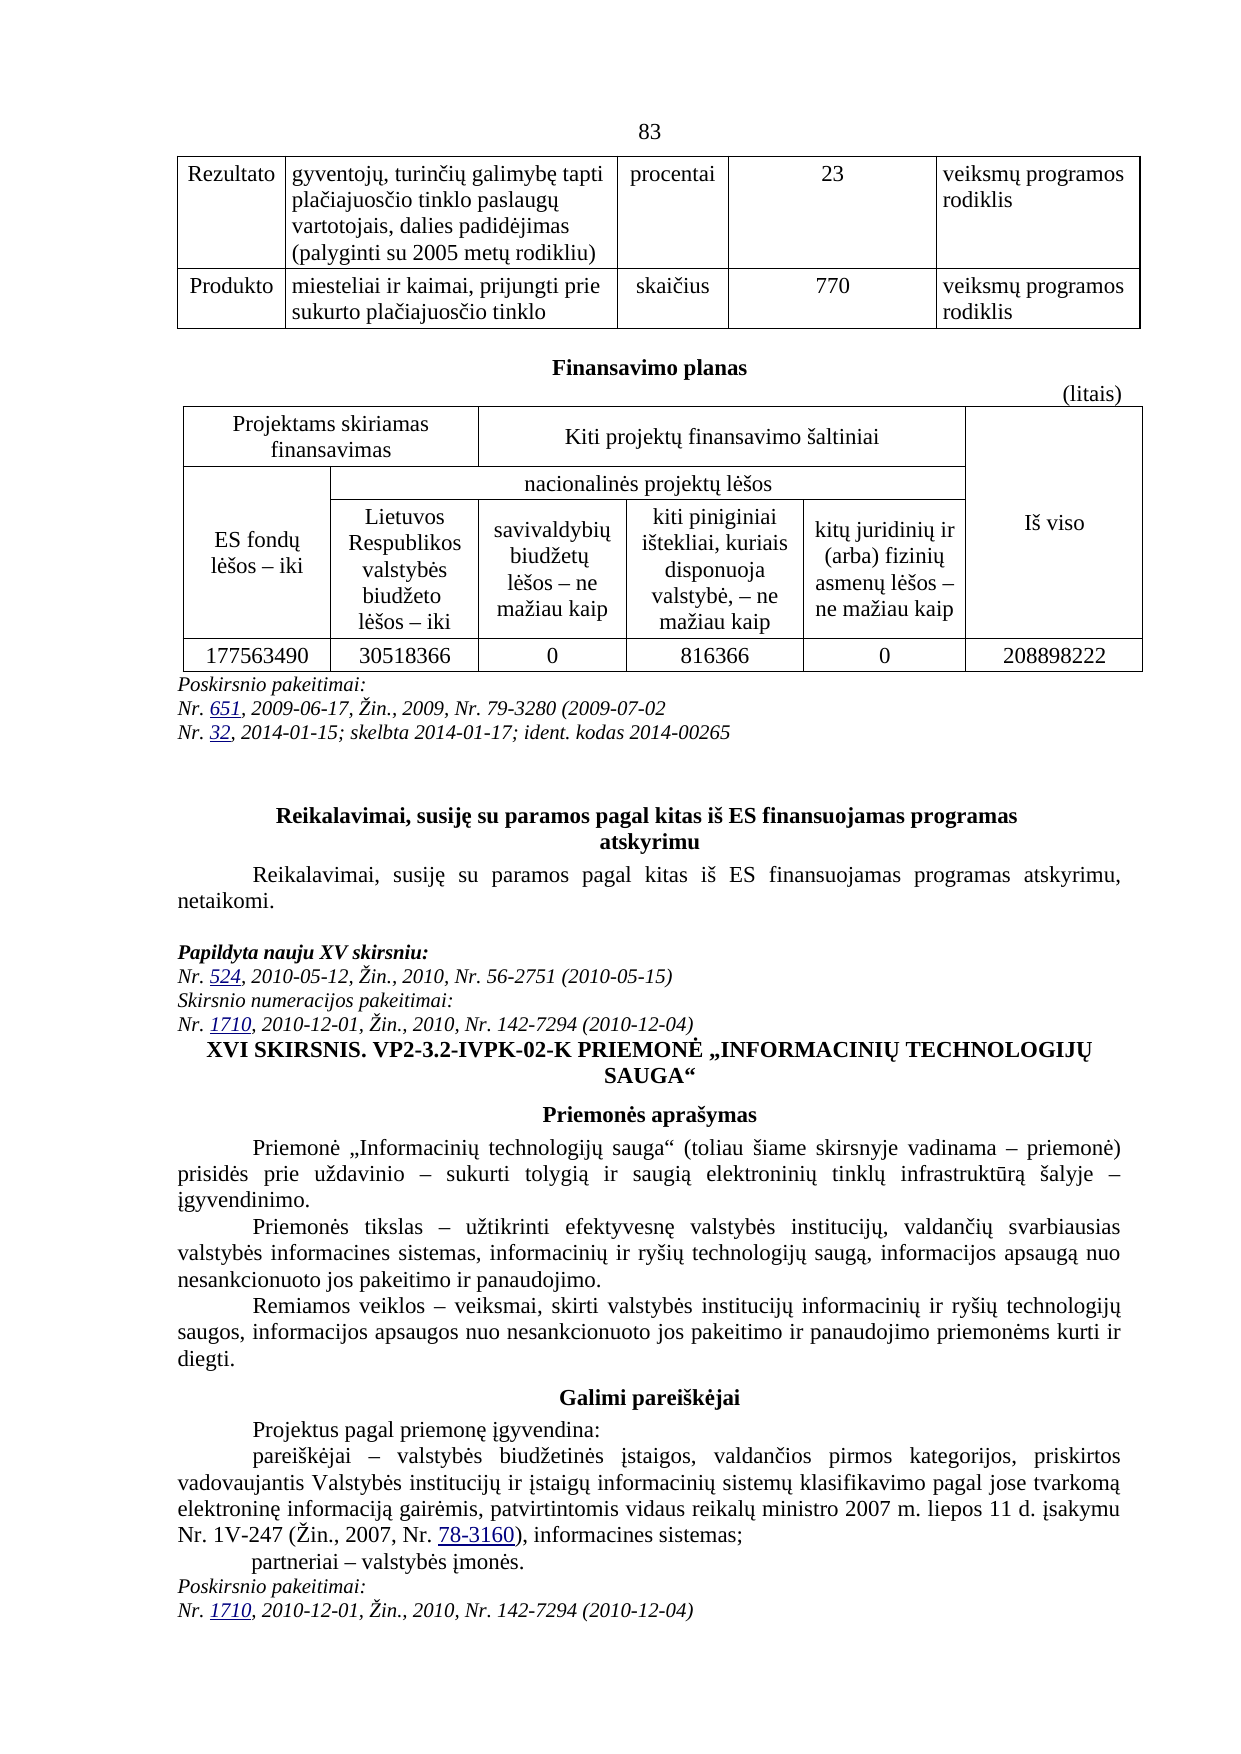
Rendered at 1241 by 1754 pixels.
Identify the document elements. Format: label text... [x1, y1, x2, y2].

text Nr. 1710, 2010-12-01, Žin., 2010, Nr. 142-7294 (2010-12-04) [177, 1012, 1122, 1036]
table_cell savivaldybių biudžetų lėšos – ne mažiau kaip [479, 500, 626, 638]
table_header Projektams skiriamas finansavimas [184, 407, 478, 466]
table_header Kiti projektų finansavimo šaltiniai [479, 407, 965, 466]
text Papildyta nauju XV skirsniu: [177, 940, 1122, 964]
text XVI SKIRSNIS. VP2-3.2-IVPK-02-K PRIEMONĖ „INFORMACINIŲ TECHNOLOGIJŲ SAUGA“ [177, 1036, 1122, 1089]
text Priemonės aprašymas [177, 1101, 1122, 1128]
table_cell Produkto [178, 269, 285, 327]
text partneriai – valstybės įmonės. [177, 1548, 1122, 1574]
table_cell 0 [479, 639, 626, 671]
text Reikalavimai, susiję su paramos pagal kitas iš ES finansuojamas programas atskyrimu, netaikomi. [177, 861, 1122, 913]
text (litais) [177, 380, 1122, 406]
table_cell 177563490 [184, 639, 330, 671]
table_cell nacionalinės projektų lėšos [331, 467, 965, 499]
table_cell Rezultato [178, 157, 285, 268]
text Finansavimo planas [177, 353, 1122, 380]
table_header Iš viso [966, 407, 1142, 638]
text Skirsnio numeracijos pakeitimai: [177, 988, 1122, 1012]
table_cell skaičius [618, 269, 728, 327]
text pareiškėjai – valstybės biudžetinės įstaigos, valdančios pirmos kategorijos, priskirtos vadovaujantis Valstybės institucijų ir įstaigų informacinių sistemų klasifikavimo pagal jose tvarkomą elektroninę informaciją gairėmis, patvirtintomis vidaus reikalų ministro 2007 m. liepos 11 d. įsakymu Nr. 1V-247 (Žin., 2007, Nr. 78-3160), informacines sistemas; [177, 1442, 1122, 1548]
table_cell 770 [729, 269, 936, 327]
table_cell miesteliai ir kaimai, prijungti prie sukurto plačiajuosčio tinklo [286, 269, 617, 327]
text Poskirsnio pakeitimai: [177, 1574, 1122, 1598]
text Reikalavimai, susiję su paramos pagal kitas iš ES finansuojamas programas atskyrimu [177, 802, 1122, 854]
text Poskirsnio pakeitimai: [177, 672, 1122, 696]
table_cell 208898222 [966, 639, 1142, 671]
table_cell 0 [804, 639, 965, 671]
text Nr. 32, 2014-01-15; skelbta 2014-01-17; ident. kodas 2014-00265 [177, 720, 1122, 744]
table_cell 23 [729, 157, 936, 268]
table_cell procentai [618, 157, 728, 268]
text Projektus pagal priemonę įgyvendina: [177, 1416, 1122, 1442]
table_cell kitų juridinių ir (arba) fizinių asmenų lėšos – ne mažiau kaip [804, 500, 965, 638]
table_cell Lietuvos Respublikos valstybės biudžeto lėšos – iki [331, 500, 478, 638]
table_cell kiti piniginiai ištekliai, kuriais disponuoja valstybė, – ne mažiau kaip [627, 500, 803, 638]
text Remiamos veiklos – veiksmai, skirti valstybės institucijų informacinių ir ryšių technologijų saugos, informacijos apsaugos nuo nesankcionuoto jos pakeitimo ir panaudojimo priemonėms kurti ir diegti. [177, 1292, 1122, 1371]
text Nr. 651, 2009-06-17, Žin., 2009, Nr. 79-3280 (2009-07-02 [177, 696, 1122, 720]
text Priemonės tikslas – užtikrinti efektyvesnę valstybės institucijų, valdančių svarbiausias valstybės informacines sistemas, informacinių ir ryšių technologijų saugą, informacijos apsaugą nuo nesankcionuoto jos pakeitimo ir panaudojimo. [177, 1213, 1122, 1292]
text Galimi pareiškėjai [177, 1383, 1122, 1410]
table_cell veiksmų programos rodiklis [937, 157, 1139, 268]
text Nr. 1710, 2010-12-01, Žin., 2010, Nr. 142-7294 (2010-12-04) [177, 1598, 1122, 1622]
text Nr. 524, 2010-05-12, Žin., 2010, Nr. 56-2751 (2010-05-15) [177, 964, 1122, 988]
table_cell 816366 [627, 639, 803, 671]
text Priemonė „Informacinių technologijų sauga“ (toliau šiame skirsnyje vadinama – priemonė) prisidės prie uždavinio – sukurti tolygią ir saugią elektroninių tinklų infrastruktūrą šalyje – įgyvendinimo. [177, 1134, 1122, 1213]
table_cell 30518366 [331, 639, 478, 671]
table_cell gyventojų, turinčių galimybę tapti plačiajuosčio tinklo paslaugų vartotojais, dalies padidėjimas (palyginti su 2005 metų rodikliu) [286, 157, 617, 268]
table_cell veiksmų programos rodiklis [937, 269, 1139, 327]
table_cell ES fondų lėšos – iki [184, 467, 330, 638]
